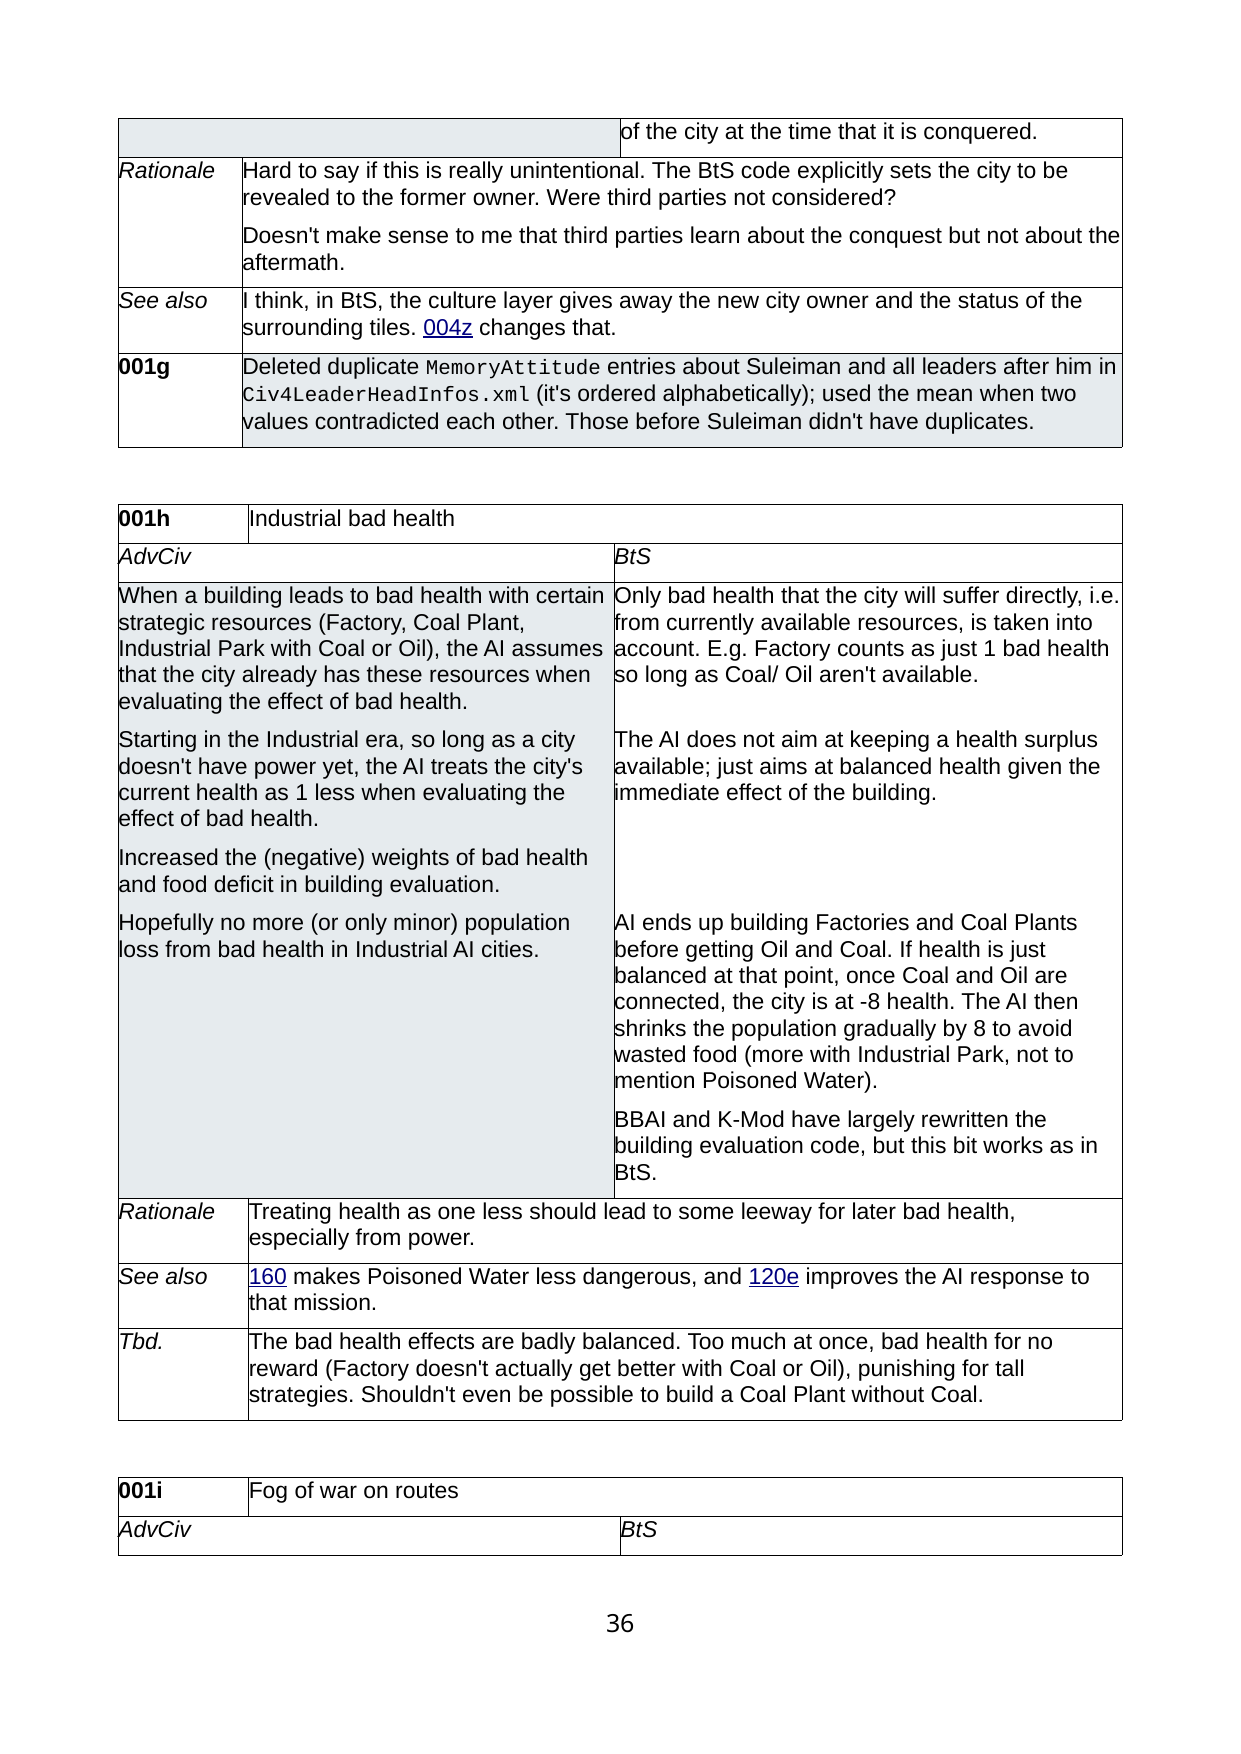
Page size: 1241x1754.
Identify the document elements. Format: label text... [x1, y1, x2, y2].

table_cell [119, 119, 620, 157]
table_cell When a building leads to bad health with certain strategic resources (Factory, Coal Plant, Industrial Park with Coal or Oil), the AI assumes that the city already has these resources when evaluating the effect of bad health. Starting in the Industrial era, so long as a city doesn't have power yet, the AI treats the city's current health as 1 less when evaluating the effect of bad health. Increased the (negative) weights of bad health and food deficit in building evaluation. Hopefully no more (or only minor) population loss from bad health in Industrial AI cities. [119, 583, 614, 1198]
table_cell Hard to say if this is really unintentional. The BtS code explicitly sets the city to be revealed to the former owner. Were third parties not considered? Doesn't make sense to me that third parties learn about the conquest but not about the aftermath. [243, 158, 1122, 287]
table_cell AdvCiv [119, 544, 614, 582]
table_cell Only bad health that the city will suffer directly, i.e. from currently available resources, is taken into account. E.g. Factory counts as just 1 bad health so long as Coal/ Oil aren't available. The AI does not aim at keeping a health surplus available; just aims at balanced health given the immediate effect of the building. AI ends up building Factories and Coal Plants before getting Oil and Coal. If health is just balanced at that point, once Coal and Oil are connected, the city is at -8 health. The AI then shrinks the population gradually by 8 to avoid wasted food (more with Industrial Park, not to mention Poisoned Water). BBAI and K-Mod have largely rewritten the building evaluation code, but this bit works as in BtS. [615, 583, 1122, 1198]
table_cell Tbd. [119, 1329, 248, 1419]
table_cell AdvCiv [119, 1517, 620, 1555]
table_header 001h [119, 505, 248, 543]
table_cell See also [119, 288, 242, 352]
table_cell I think, in BtS, the culture layer gives away the new city owner and the status of the surrounding tiles. 004z changes that. [243, 288, 1122, 352]
table_cell 160 makes Poisoned Water less dangerous, and 120e improves the AI response to that mission. [249, 1264, 1122, 1328]
table_cell BtS [615, 544, 1122, 582]
table_cell See also [119, 1264, 248, 1328]
table_cell The bad health effects are badly balanced. Too much at once, bad health for no reward (Factory doesn't actually get better with Coal or Oil), punishing for tall strategies. Shouldn't even be possible to build a Coal Plant without Coal. [249, 1329, 1122, 1419]
table_cell 001g [119, 354, 242, 447]
table_cell BtS [621, 1517, 1122, 1555]
table_cell Treating health as one less should lead to some leeway for later bad health, especially from power. [249, 1199, 1122, 1263]
table_header Industrial bad health [249, 505, 1122, 543]
table_cell of the city at the time that it is conquered. [621, 119, 1122, 157]
table_cell Rationale [119, 1199, 248, 1263]
table_cell Rationale [119, 158, 242, 287]
table_cell Deleted duplicate MemoryAttitude entries about Suleiman and all leaders after him in Civ4LeaderHeadInfos.xml (it's ordered alphabetically); used the mean when two values contradicted each other. Those before Suleiman didn't have duplicates. [243, 354, 1122, 447]
table_header 001i [119, 1478, 248, 1516]
table_header Fog of war on routes [249, 1478, 1122, 1516]
